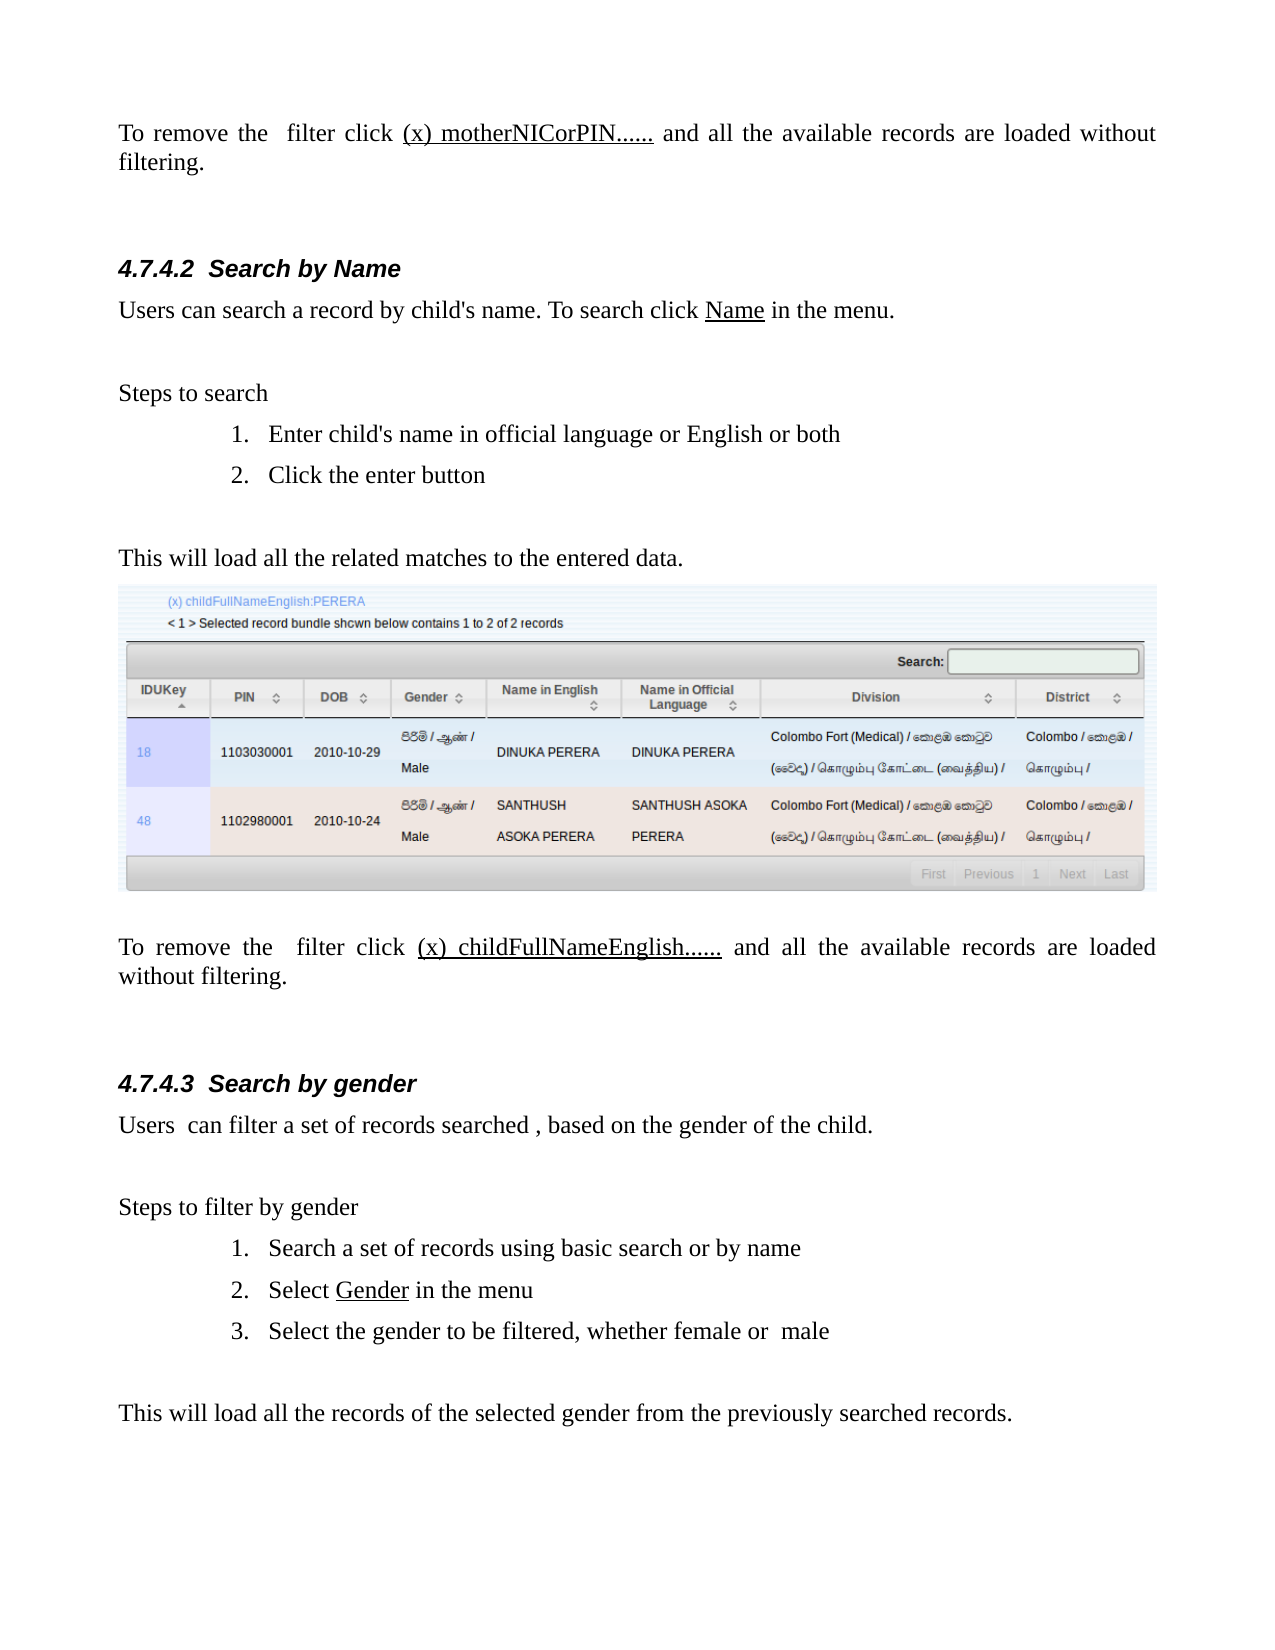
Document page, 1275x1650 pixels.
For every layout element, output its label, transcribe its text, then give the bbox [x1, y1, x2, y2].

list Enter child's name in official language or English or both [231, 419, 1157, 448]
text This will load all the related matches to the entered data. [118, 543, 1157, 572]
list Select the gender to be filtered, whether female or male [231, 1316, 1157, 1345]
text This will load all the records of the selected gender from the previously searched records. [118, 1398, 1157, 1427]
text Steps to search [118, 378, 1157, 407]
text To remove the filter click (x) childFullNameEnglish...... and all the available records are loaded without filtering. [118, 932, 1157, 990]
list Search a set of records using basic search or by name [231, 1233, 1157, 1262]
subtitle Search by gender [118, 1069, 1157, 1097]
text Users can search a record by child's name. To search click Name in the menu. [118, 295, 1157, 324]
subtitle Search by Name [118, 254, 1157, 283]
text Steps to filter by gender [118, 1192, 1157, 1221]
list Select Gender in the menu [231, 1275, 1157, 1303]
list Click the enter button [231, 460, 1157, 489]
picture [118, 584, 1157, 892]
text To remove the filter click (x) motherNICorPIN...... and all the available records are loaded without filtering. [118, 118, 1157, 176]
text Users can filter a set of records searched , based on the gender of the child. [118, 1110, 1157, 1138]
